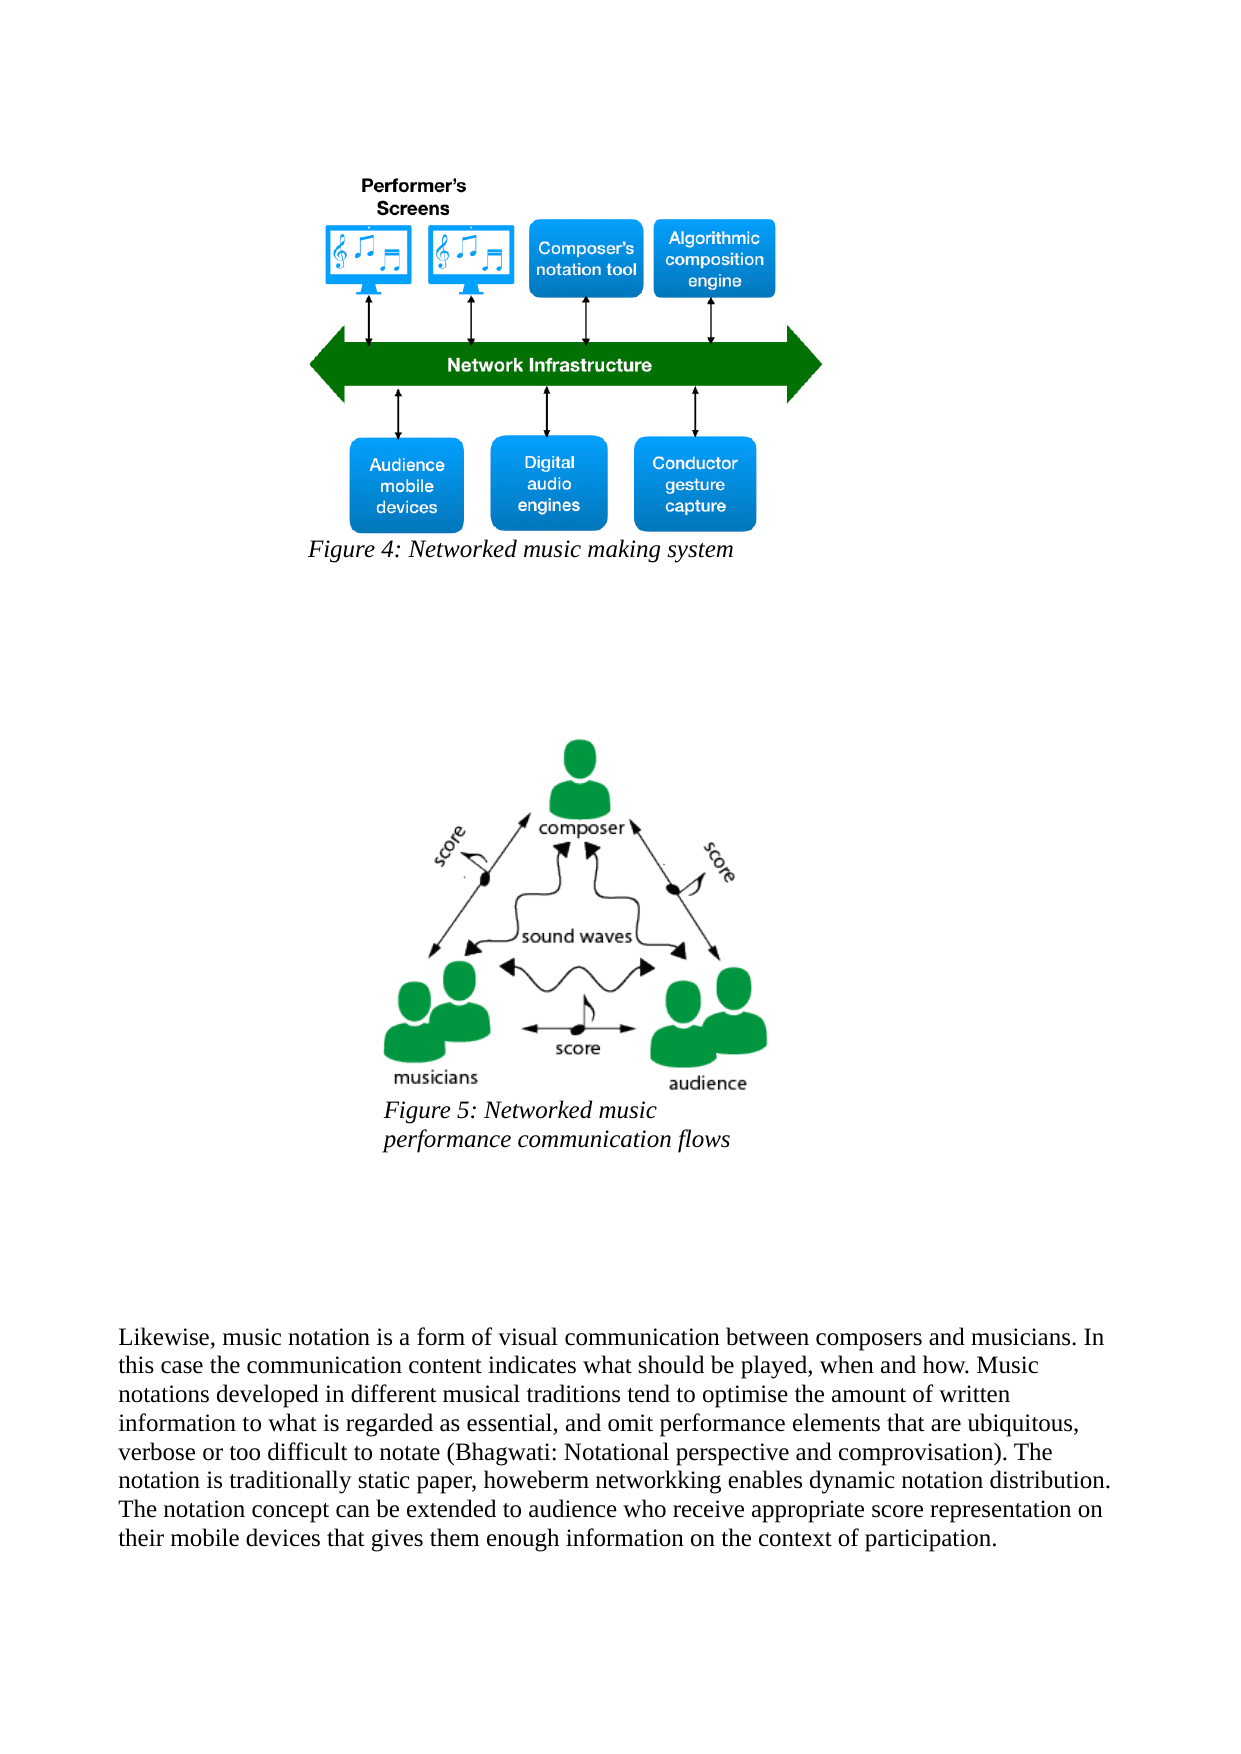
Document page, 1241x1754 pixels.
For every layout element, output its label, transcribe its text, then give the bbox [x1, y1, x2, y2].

picture [307, 175, 823, 534]
text Figure 4: Networked music making system [308, 534, 822, 563]
text Likewise, music notation is a form of visual communication between composers and musicians. In this case the communication content indicates what should be played, when and how. Music notations developed in different musical traditions tend to optimise the amount of written information to what is regarded as essential, and omit performance elements that are ubiquitous, verbose or too difficult to notate (Bhagwati: Notational perspective and comprovisation). The notation is traditionally static paper, howeberm networkking enables dynamic notation distribution. The notation concept can be extended to audience who receive appropriate score representation on their mobile devices that gives them enough information on the context of participation. [118, 1322, 1122, 1552]
picture [383, 739, 768, 1096]
text Figure 5: Networked music performance communication flows [383, 1096, 767, 1153]
